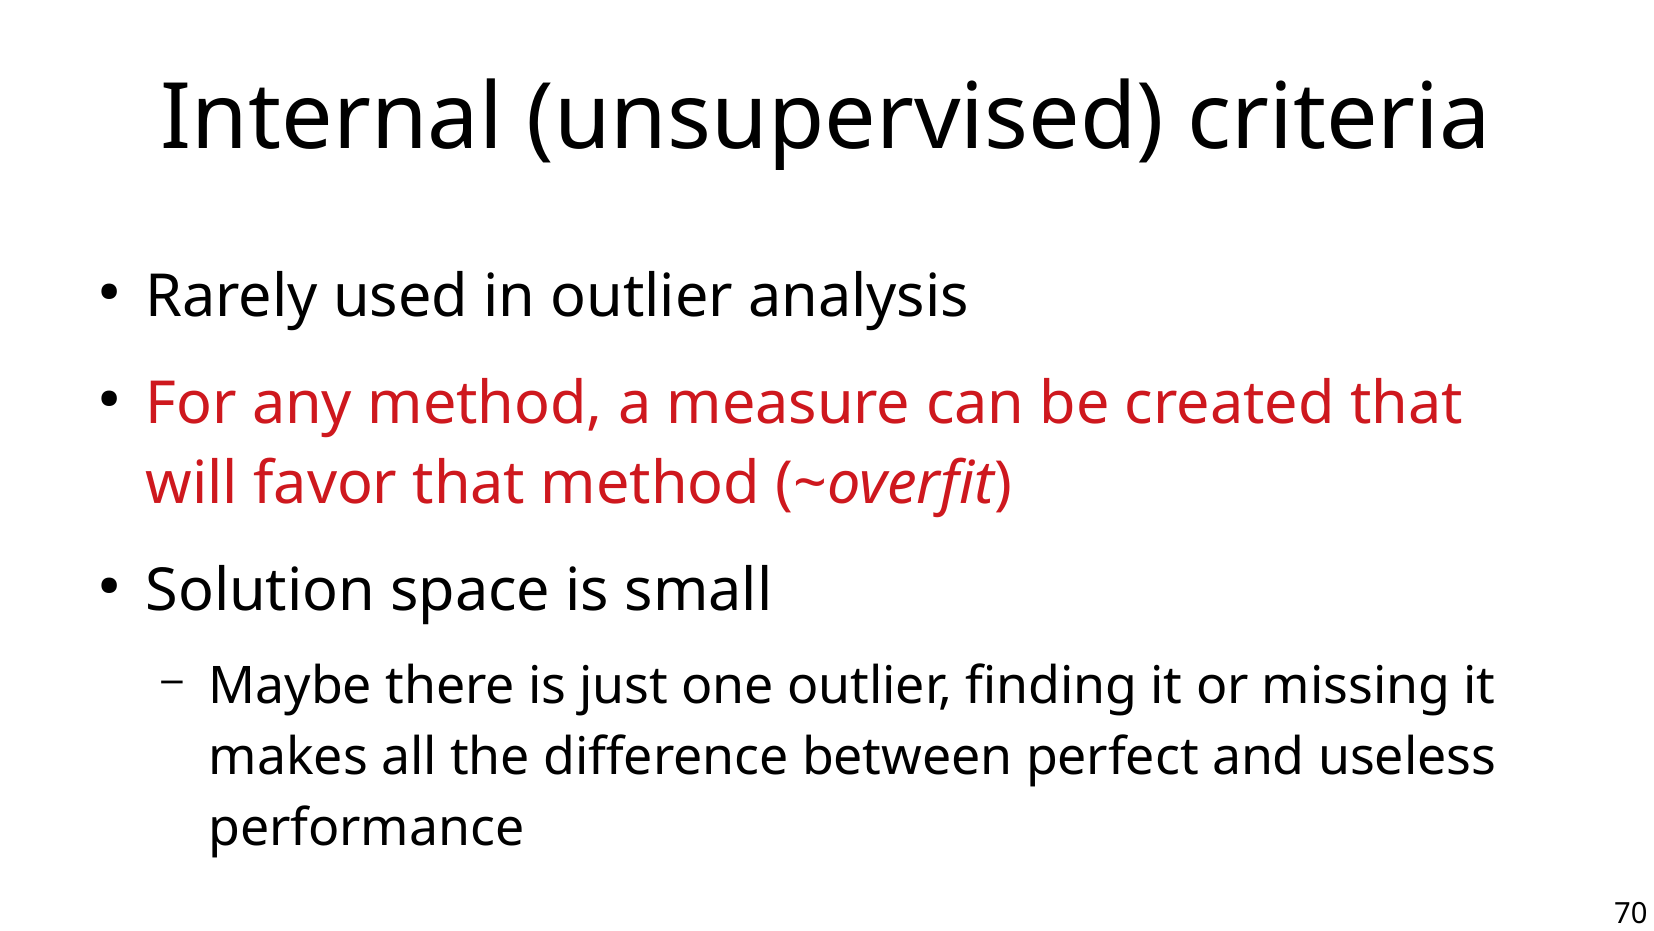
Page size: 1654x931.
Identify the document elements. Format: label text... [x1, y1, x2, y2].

title Internal (unsupervised) criteria [82, 1, 1571, 226]
list Rarely used in outlier analysis For any method, a measure can be created that will favor that method (~overfit) Solution space is small Maybe there is just one outlier, finding it or missing it makes all the difference between perfect and useless performance [82, 253, 1571, 869]
